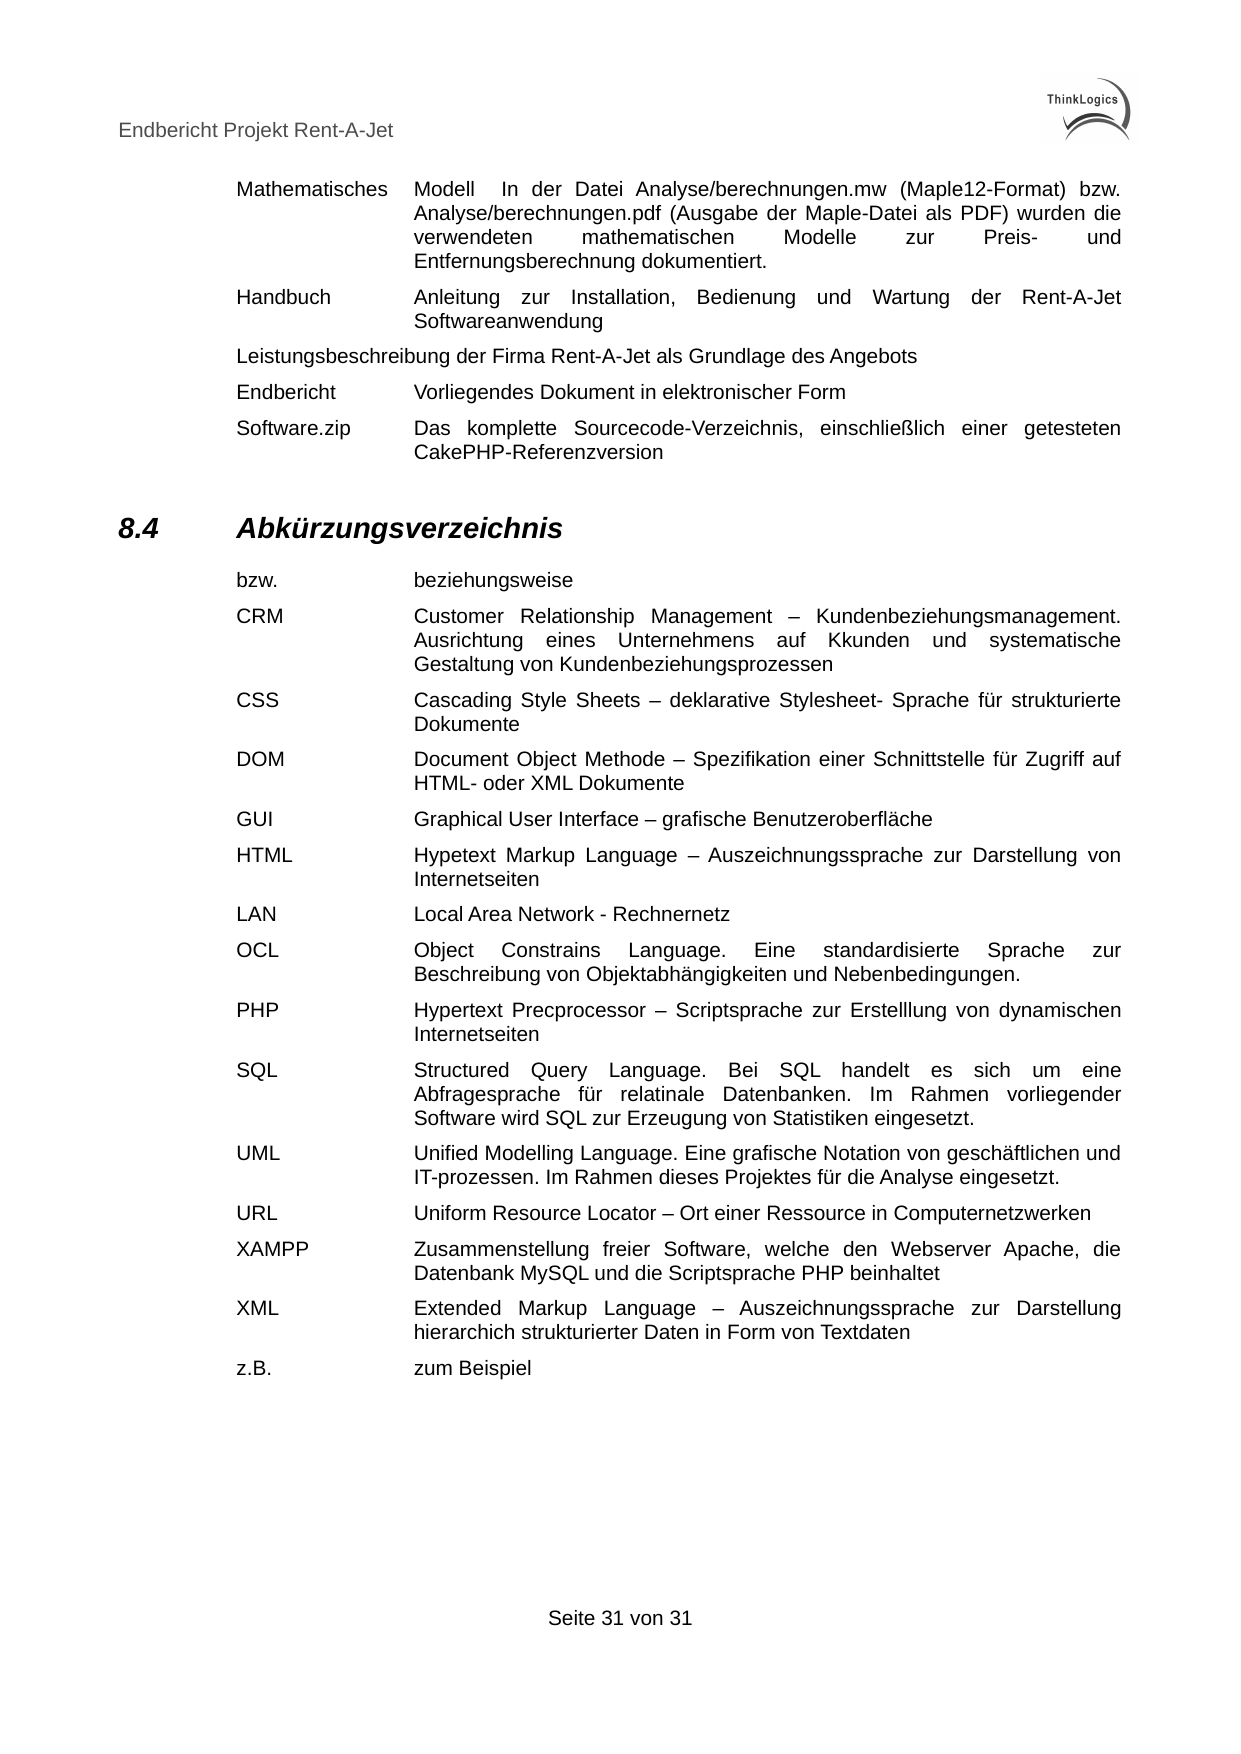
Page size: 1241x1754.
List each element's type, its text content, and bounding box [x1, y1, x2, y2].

text Software.zip Das komplette Sourcecode-Verzeichnis, einschließlich einer getesteten CakePHP-Referenzversion [236, 416, 1122, 464]
text XAMPP Zusammenstellung freier Software, welche den Webserver Apache, die Datenbank MySQL und die Scriptsprache PHP beinhaltet [236, 1236, 1122, 1284]
text PHP Hypertext Precprocessor – Scriptsprache zur Erstelllung von dynamischen Internetseiten [236, 998, 1122, 1046]
text GUI Graphical User Interface – grafische Benutzeroberfläche [236, 807, 1122, 831]
text URL Uniform Resource Locator – Ort einer Ressource in Computernetzwerken [236, 1201, 1122, 1225]
text DOM Document Object Methode – Spezifikation einer Schnittstelle für Zugriff auf HTML- oder XML Dokumente [236, 747, 1122, 795]
text LAN Local Area Network - Rechnernetz [236, 902, 1122, 926]
text OCL Object Constrains Language. Eine standardisierte Sprache zur Beschreibung von Objektabhängigkeiten und Nebenbedingungen. [236, 938, 1122, 986]
text Endbericht Vorliegendes Dokument in elektronischer Form [236, 380, 1122, 404]
text CRM Customer Relationship Management – Kundenbeziehungsmanagement. Ausrichtung eines Unternehmens auf Kkunden und systematische Gestaltung von Kundenbeziehungsprozessen [236, 604, 1122, 676]
text bzw. beziehungsweise [236, 568, 1122, 592]
text XML Extended Markup Language – Auszeichnungssprache zur Darstellung hierarchich strukturierter Daten in Form von Textdaten [236, 1296, 1122, 1344]
text HTML Hypetext Markup Language – Auszeichnungssprache zur Darstellung von Internetseiten [236, 843, 1122, 891]
text z.B. zum Beispiel [236, 1356, 1122, 1380]
text Handbuch Anleitung zur Installation, Bedienung und Wartung der Rent-A-Jet Softwareanwendung [236, 285, 1122, 333]
text SQL Structured Query Language. Bei SQL handelt es sich um eine Abfragesprache für relatinale Datenbanken. Im Rahmen vorliegender Software wird SQL zur Erzeugung von Statistiken eingesetzt. [236, 1057, 1122, 1129]
text UML Unified Modelling Language. Eine grafische Notation von geschäftlichen und IT-prozessen. Im Rahmen dieses Projektes für die Analyse eingesetzt. [236, 1141, 1122, 1189]
subtitle Abkürzungsverzeichnis [118, 511, 1122, 544]
text Leistungsbeschreibung der Firma Rent-A-Jet als Grundlage des Angebots [236, 344, 1122, 368]
text CSS Cascading Style Sheets – deklarative Stylesheet- Sprache für strukturierte Dokumente [236, 687, 1122, 735]
text Mathematisches Modell In der Datei Analyse/berechnungen.mw (Maple12-Format) bzw. Analyse/berechnungen.pdf (Ausgabe der Maple-Datei als PDF) wurden die verwendeten mathematischen Modelle zur Preis- und Entfernungsberechnung dokumentiert. [236, 177, 1122, 273]
